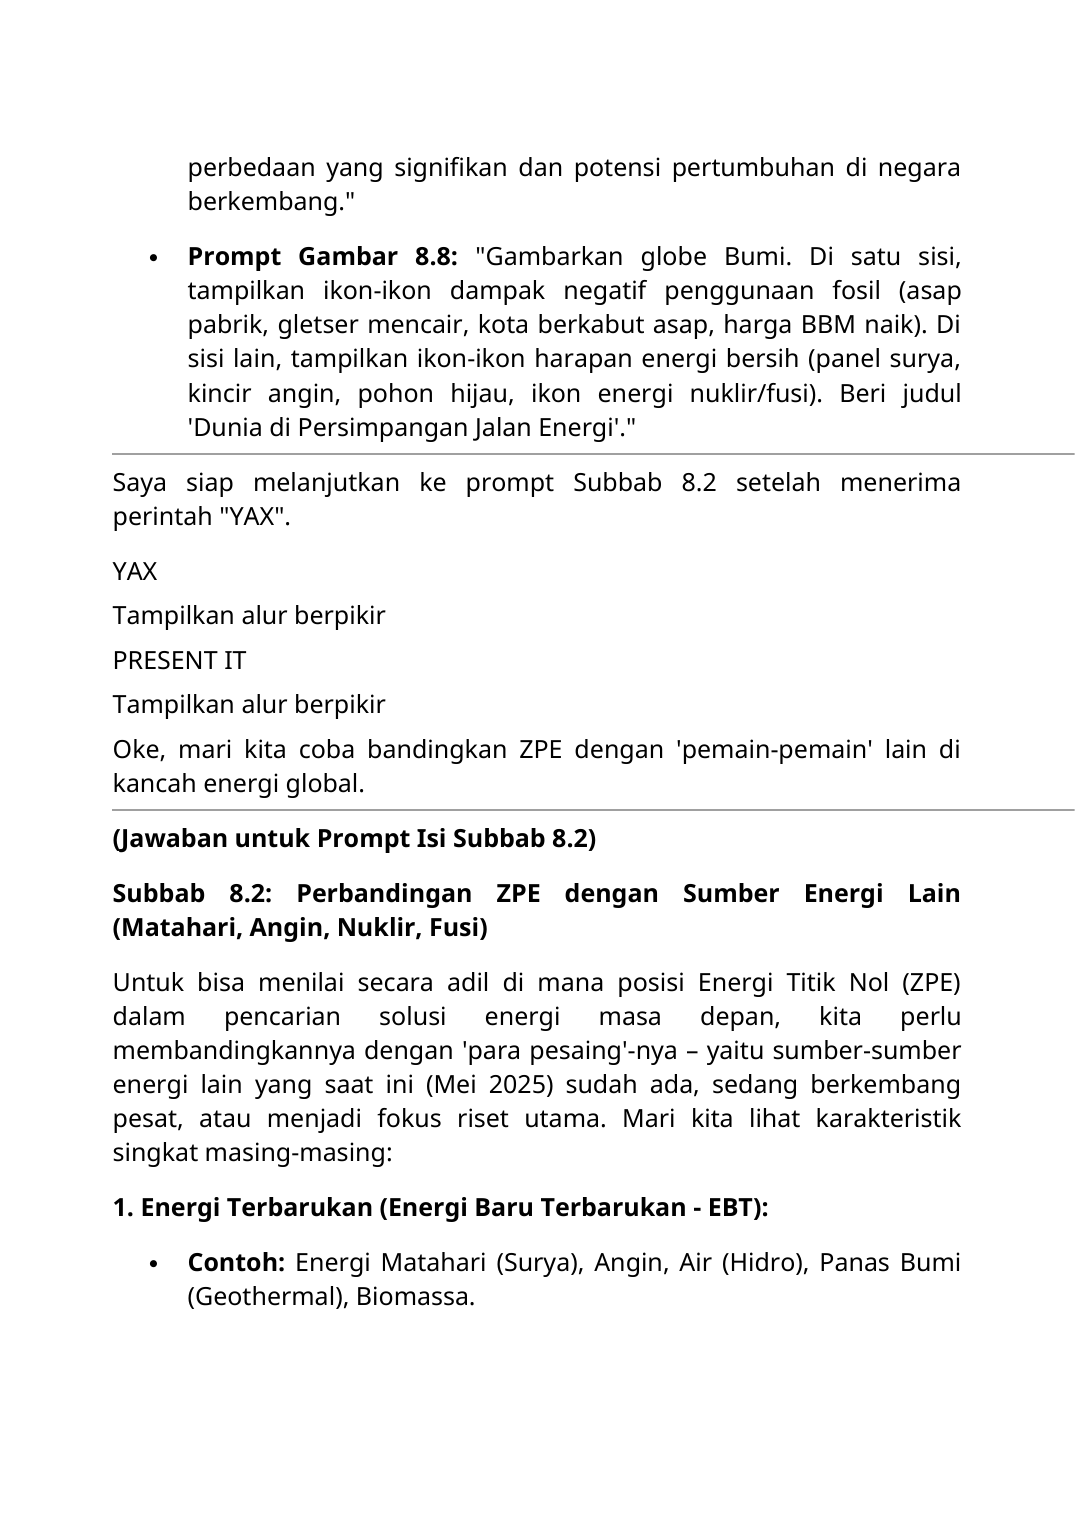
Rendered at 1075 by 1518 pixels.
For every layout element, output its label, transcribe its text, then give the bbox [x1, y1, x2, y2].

text (Jawaban untuk Prompt Isi Subbab 8.2) [112, 821, 962, 855]
text Saya siap melanjutkan ke prompt Subbab 8.2 setelah menerima perintah "YAX". [112, 464, 962, 533]
list Contoh: Energi Matahari (Surya), Angin, Air (Hidro), Panas Bumi (Geothermal), Biomassa. [150, 1244, 962, 1313]
text YAX [112, 553, 962, 587]
text 1. Energi Terbarukan (Energi Baru Terbarukan - EBT): [112, 1190, 962, 1224]
text Tampilkan alur berpikir [112, 598, 962, 632]
text Tampilkan alur berpikir [112, 687, 962, 721]
text Oke, mari kita coba bandingkan ZPE dengan 'pemain-pemain' lain di kancah energi global. [112, 731, 962, 799]
text PRESENT IT [112, 642, 962, 676]
list Prompt Gambar 8.8: "Gambarkan globe Bumi. Di satu sisi, tampilkan ikon-ikon dampak negatif penggunaan fosil (asap pabrik, gletser mencair, kota berkabut asap, harga BBM naik). Di sisi lain, tampilkan ikon-ikon harapan energi bersih (panel surya, kincir angin, pohon hijau, ikon energi nuklir/fusi). Beri judul 'Dunia di Persimpangan Jalan Energi'." [150, 239, 962, 443]
text Subbab 8.2: Perbandingan ZPE dengan Sumber Energi Lain (Matahari, Angin, Nuklir, Fusi) [112, 876, 962, 944]
list perbedaan yang signifikan dan potensi pertumbuhan di negara berkembang." [150, 150, 962, 218]
text Untuk bisa menilai secara adil di mana posisi Energi Titik Nol (ZPE) dalam pencarian solusi energi masa depan, kita perlu membandingkannya dengan 'para pesaing'-nya – yaitu sumber-sumber energi lain yang saat ini (Mei 2025) sudah ada, sedang berkembang pesat, atau menjadi fokus riset utama. Mari kita lihat karakteristik singkat masing-masing: [112, 964, 962, 1169]
